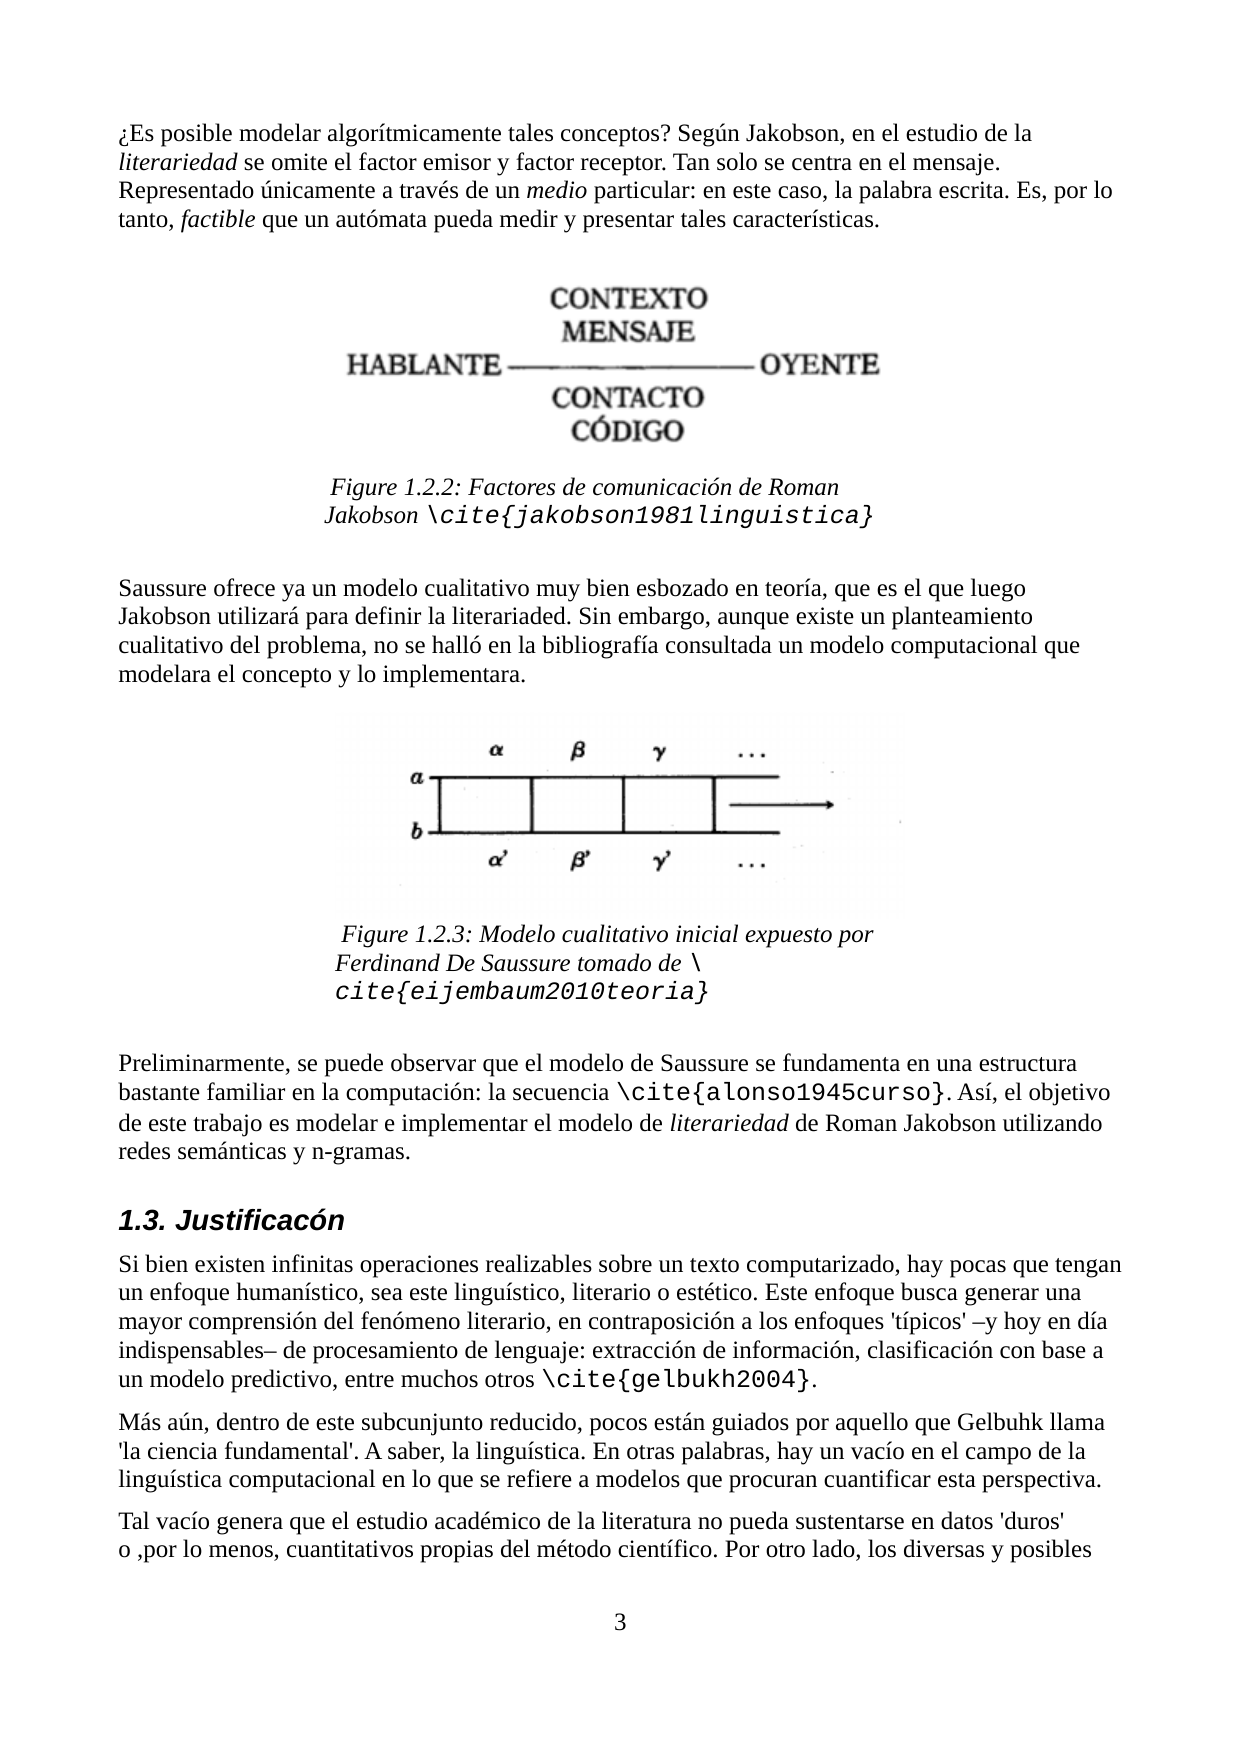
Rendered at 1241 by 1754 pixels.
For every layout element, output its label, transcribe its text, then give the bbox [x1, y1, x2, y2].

subtitle Justificacón [118, 1203, 1122, 1236]
text Figure 1.2.3: Modelo cualitativo inicial expuesto por Ferdinand De Saussure tomado de \cite{eijembaum2010teoria} [335, 919, 905, 1007]
text ¿Es posible modelar algorítmicamente tales conceptos? Según Jakobson, en el estudio de la literariedad se omite el factor emisor y factor receptor. Tan solo se centra en el mensaje. Representado únicamente a través de un medio particular: en este caso, la palabra escrita. Es, por lo tanto, factible que un autómata pueda medir y presentar tales características. [118, 118, 1122, 233]
text Preliminarmente, se puede observar que el modelo de Saussure se fundamenta en una estructura bastante familiar en la computación: la secuencia \cite{alonso1945curso}. Así, el objetivo de este trabajo es modelar e implementar el modelo de literariedad de Roman Jakobson utilizando redes semánticas y n-gramas. [118, 1048, 1122, 1165]
text Más aún, dentro de este subcunjunto reducido, pocos están guiados por aquello que Gelbuhk llama 'la ciencia fundamental'. A saber, la linguística. En otras palabras, hay un vacío en el campo de la linguística computacional en lo que se refiere a modelos que procuran cuantificar esta perspectiva. [118, 1407, 1122, 1493]
text Saussure ofrece ya un modelo cualitativo muy bien esbozado en teoría, que es el que luego Jakobson utilizará para definir la literariaded. Sin embargo, aunque existe un planteamiento cualitativo del problema, no se halló en la bibliografía consultada un modelo computacional que modelara el concepto y lo implementara. [118, 573, 1122, 688]
text Figure 1.2.2: Factores de comunicación de Roman Jakobson \cite{jakobson1981linguistica} [324, 472, 916, 531]
text Tal vacío genera que el estudio académico de la literatura no pueda sustentarse en datos 'duros' o ,por lo menos, cuantitativos propias del método científico. Por otro lado, los diversas y posibles [118, 1506, 1122, 1563]
text Si bien existen infinitas operaciones realizables sobre un texto computarizado, hay pocas que tengan un enfoque humanístico, sea este linguístico, literario o estético. Este enfoque busca generar una mayor comprensión del fenómeno literario, en contraposición a los enfoques 'típicos' –y hoy en día indispensables– de procesamiento de lenguaje: extracción de información, clasificación con base a un modelo predictivo, entre muchos otros \cite{gelbukh2004}. [118, 1249, 1122, 1394]
